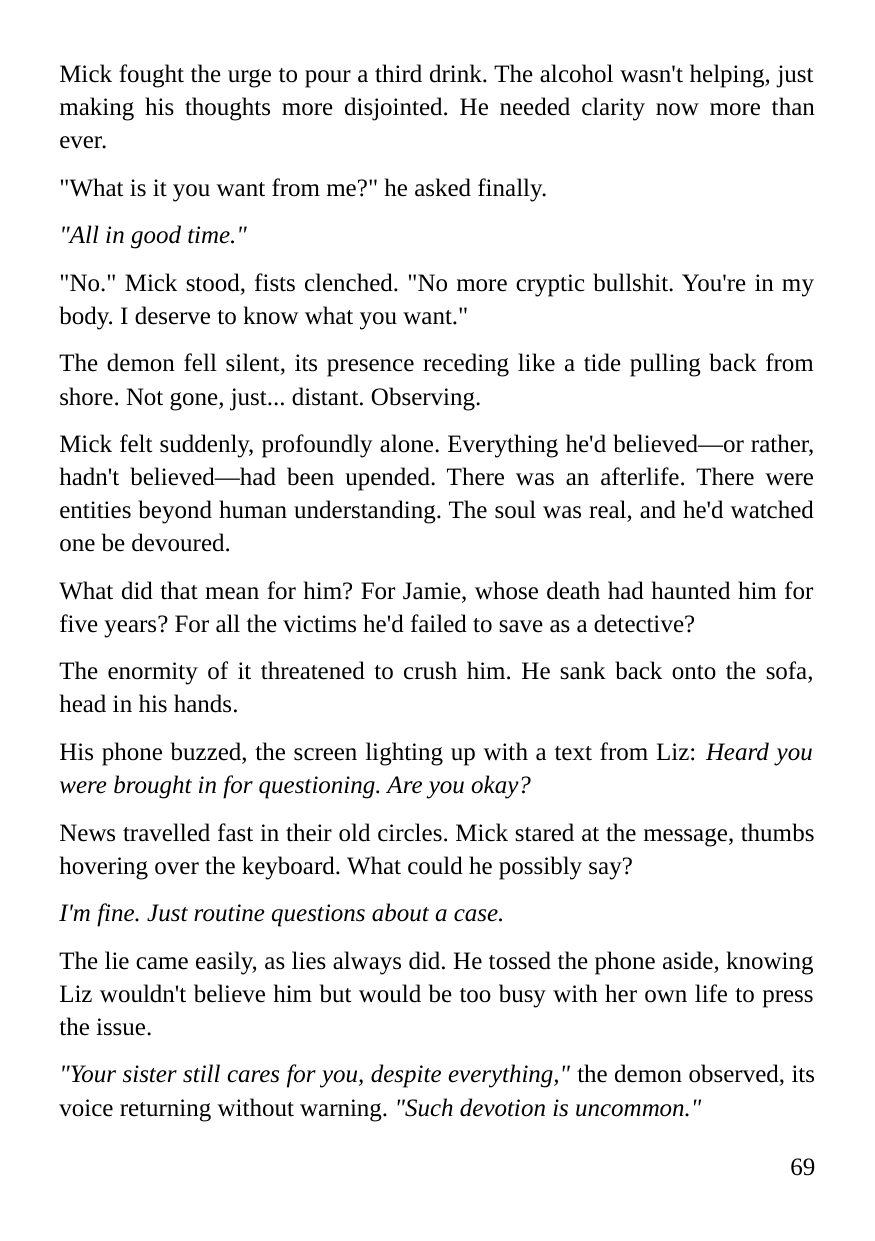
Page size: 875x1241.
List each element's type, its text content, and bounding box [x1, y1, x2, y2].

text "All in good time." [59, 220, 815, 249]
text Mick felt suddenly, profoundly alone. Everything he'd believed—or rather, hadn't believed—had been upended. There was an afterlife. There were entities beyond human understanding. The soul was real, and he'd watched one be devoured. [59, 429, 815, 557]
text His phone buzzed, the screen lighting up with a text from Liz: Heard you were brought in for questioning. Are you okay? [59, 737, 815, 799]
text "No." Mick stood, fists clenched. "No more cryptic bullshit. You're in my body. I deserve to know what you want." [59, 268, 815, 330]
text The lie came easily, as lies always did. He tossed the phone aside, knowing Liz wouldn't believe him but would be too busy with her own life to press the issue. [59, 946, 815, 1041]
text I'm fine. Just routine questions about a case. [59, 898, 815, 927]
text News travelled fast in their old circles. Mick stared at the message, thumbs hovering over the keyboard. What could he possibly say? [59, 818, 815, 879]
text "What is it you want from me?" he asked finally. [59, 173, 815, 201]
text What did that mean for him? For Jamie, whose death had haunted him for five years? For all the victims he'd failed to save as a detective? [59, 576, 815, 638]
text Mick fought the urge to pour a third drink. The alcohol wasn't helping, just making his thoughts more disjointed. He needed clarity now more than ever. [59, 59, 815, 154]
text The demon fell silent, its presence receding like a tide pulling back from shore. Not gone, just... distant. Observing. [59, 348, 815, 410]
text "Your sister still cares for you, despite everything," the demon observed, its voice returning without warning. "Such devotion is uncommon." [59, 1059, 815, 1121]
text The enormity of it threatened to crush him. He sank back onto the sofa, head in his hands. [59, 656, 815, 718]
